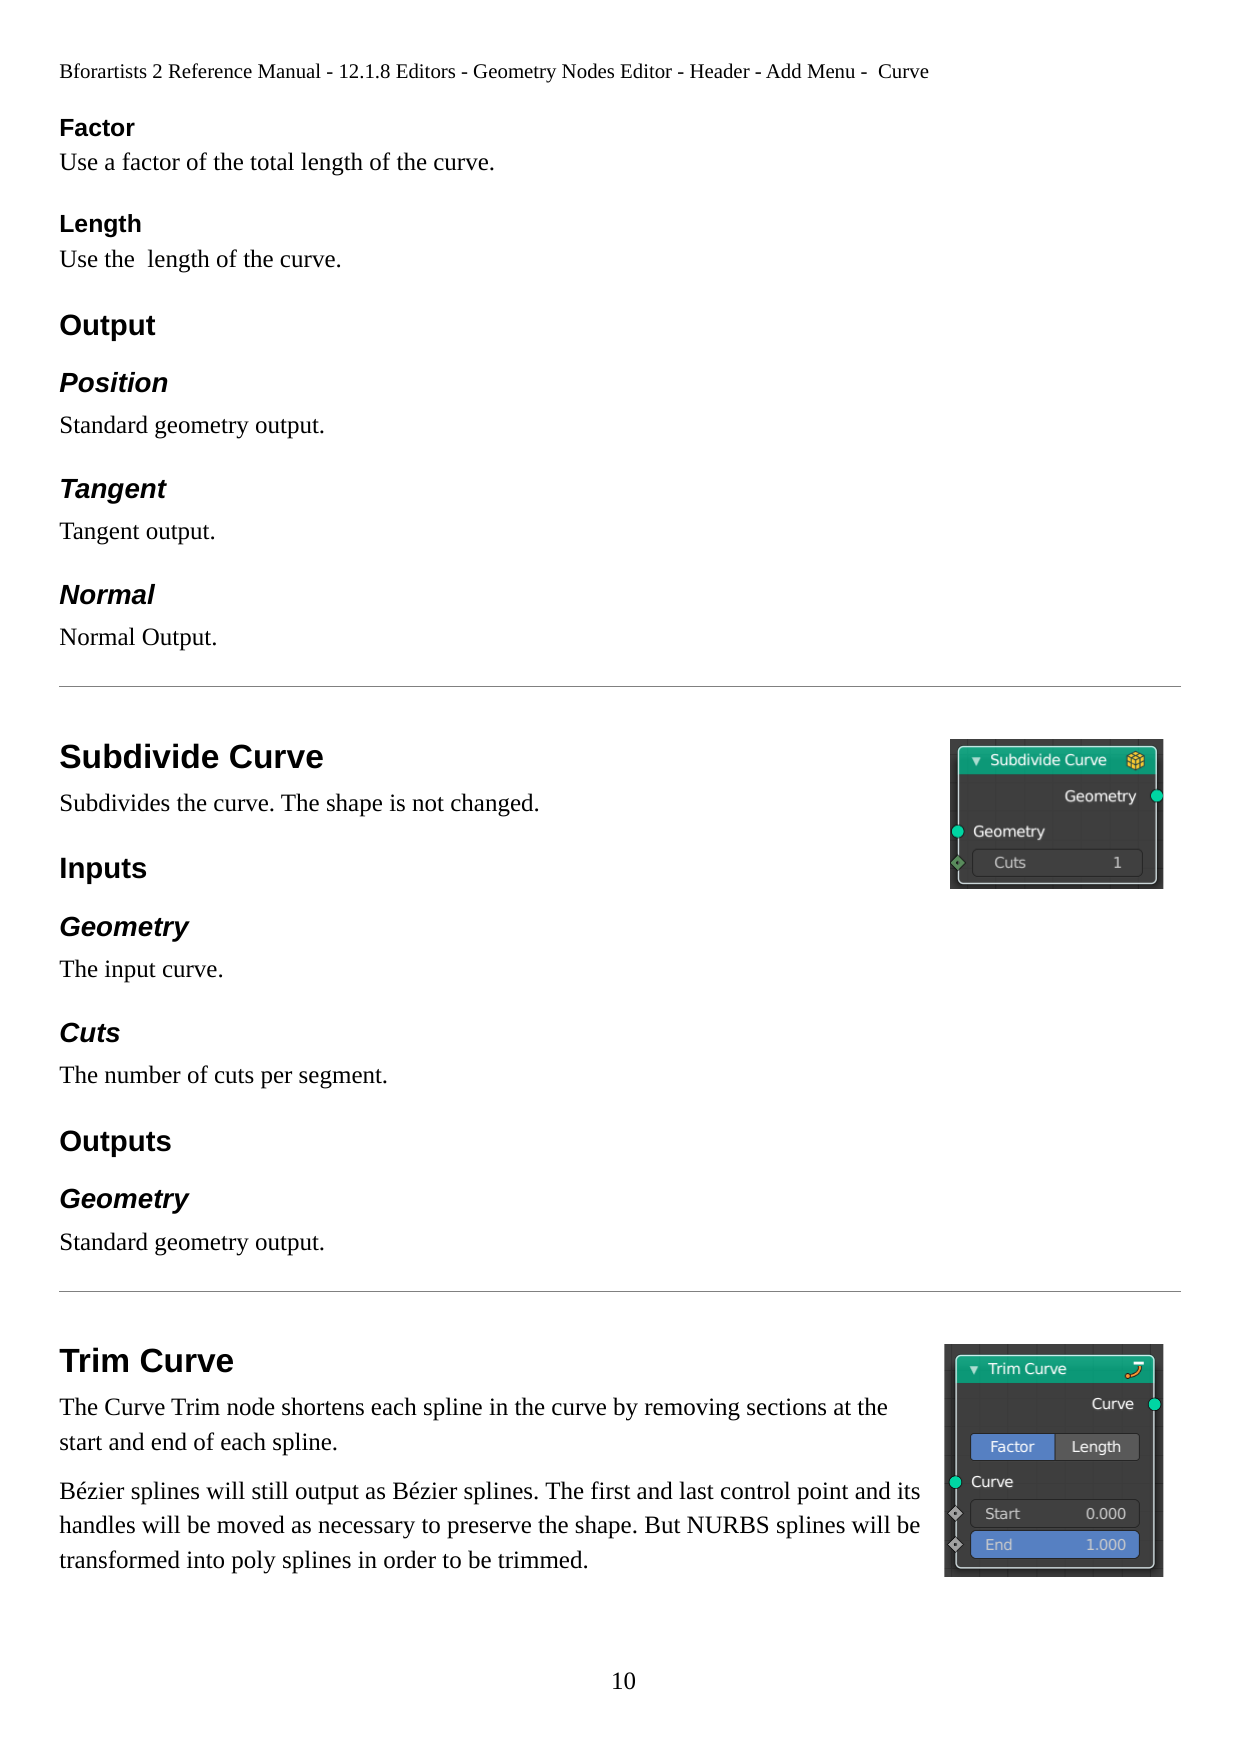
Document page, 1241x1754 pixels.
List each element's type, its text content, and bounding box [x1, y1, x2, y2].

subtitle Trim Curve [59, 1341, 1181, 1380]
text Use the length of the curve. [59, 244, 1181, 272]
subtitle Normal [59, 578, 1181, 610]
text Standard geometry output. [59, 411, 1181, 439]
subtitle Factor [59, 113, 1181, 141]
subtitle [1164, 851, 1181, 885]
subtitle Subdivide Curve [59, 736, 1181, 775]
text Tangent output. [59, 516, 1181, 545]
subtitle Length [59, 209, 1181, 237]
subtitle Geometry [59, 910, 1181, 942]
text Standard geometry output. [59, 1227, 1181, 1256]
picture [944, 1344, 1164, 1577]
text Subdivides the curve. The shape is not changed. [59, 788, 950, 816]
subtitle Cuts [59, 1016, 1181, 1048]
subtitle Tangent [59, 472, 1181, 504]
subtitle Outputs [59, 1124, 1181, 1158]
subtitle Inputs [59, 851, 950, 885]
text The Curve Trim node shortens each spline in the curve by removing sections at the start and end of each spline. [59, 1392, 944, 1456]
subtitle Geometry [59, 1183, 1181, 1214]
text Normal Output. [59, 622, 1181, 651]
subtitle Output [59, 307, 1181, 341]
text The number of cuts per segment. [59, 1060, 1181, 1089]
text Use a factor of the total length of the curve. [59, 147, 1181, 176]
text Bézier splines will still output as Bézier splines. The first and last control point and its handles will be moved as necessary to preserve the shape. But NURBS splines will be transformed into poly splines in order to be trimmed. [59, 1476, 944, 1573]
subtitle Position [59, 366, 1181, 398]
text The input curve. [59, 954, 1181, 983]
picture [950, 739, 1164, 889]
